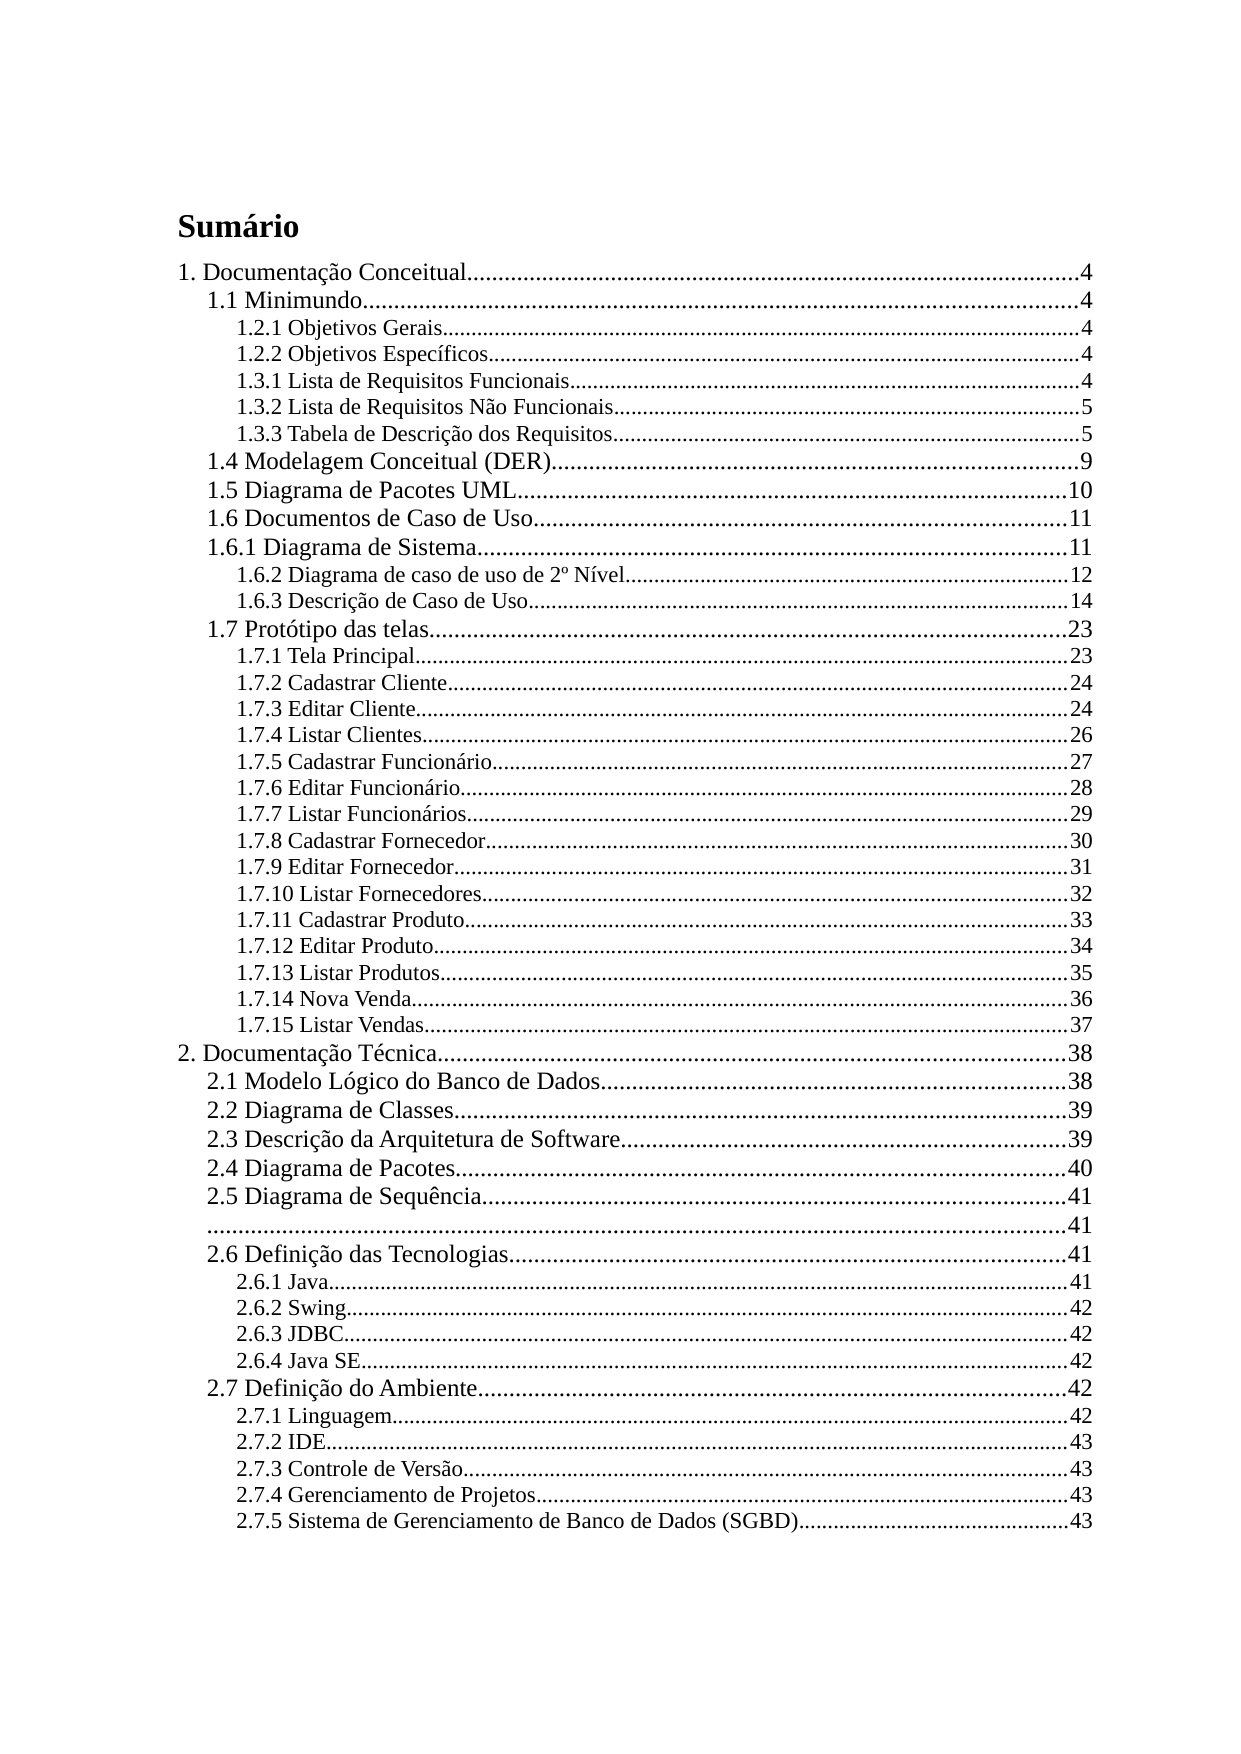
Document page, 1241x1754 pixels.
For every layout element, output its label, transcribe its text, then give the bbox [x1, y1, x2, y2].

text 1.7.8 Cadastrar Fornecedor 30 [236, 827, 1093, 853]
text 1.7.1 Tela Principal 23 [236, 642, 1093, 669]
text 1.7.12 Editar Produto 34 [236, 932, 1093, 959]
subtitle Sumário [177, 206, 1093, 244]
text 1.7.2 Cadastrar Cliente 24 [236, 669, 1093, 695]
text 1.7.13 Listar Produtos 35 [236, 959, 1093, 985]
text 1.6 Documentos de Caso de Uso 11 [207, 503, 1093, 532]
text 2.7.2 IDE 43 [236, 1428, 1093, 1454]
text 1.6.3 Descrição de Caso de Uso 14 [236, 587, 1093, 614]
text 1.2.2 Objetivos Específicos 4 [236, 341, 1093, 367]
text 1.3.3 Tabela de Descrição dos Requisitos 5 [236, 419, 1093, 446]
text 2.6.1 Java 41 [236, 1268, 1093, 1294]
text 1.7.14 Nova Venda 36 [236, 985, 1093, 1011]
text 2.4 Diagrama de Pacotes 40 [207, 1153, 1093, 1181]
text 1.7.9 Editar Fornecedor 31 [236, 853, 1093, 879]
text 1.7.11 Cadastrar Produto 33 [236, 906, 1093, 932]
text 1.7.15 Listar Vendas 37 [236, 1011, 1093, 1038]
text 2.7.1 Linguagem 42 [236, 1402, 1093, 1428]
text 1.5 Diagrama de Pacotes UML 10 [207, 475, 1093, 503]
text 2.6 Definição das Tecnologias 41 [207, 1239, 1093, 1268]
text 2.1 Modelo Lógico do Banco de Dados 38 [207, 1066, 1093, 1095]
text 2.3 Descrição da Arquitetura de Software 39 [207, 1124, 1093, 1153]
text 2.7 Definição do Ambiente 42 [207, 1373, 1093, 1402]
text 1.7.4 Listar Clientes 26 [236, 721, 1093, 748]
text 1.3.2 Lista de Requisitos Não Funcionais 5 [236, 393, 1093, 419]
text 1.6.1 Diagrama de Sistema 11 [207, 532, 1093, 561]
text 2.6.4 Java SE 42 [236, 1347, 1093, 1373]
text 1.4 Modelagem Conceitual (DER) 9 [207, 446, 1093, 475]
text 1.6.2 Diagrama de caso de uso de 2º Nível 12 [236, 561, 1093, 587]
text 1.1 Minimundo 4 [207, 285, 1093, 314]
text 1.7.7 Listar Funcionários 29 [236, 801, 1093, 827]
text 1.3.1 Lista de Requisitos Funcionais 4 [236, 367, 1093, 393]
text 2.6.2 Swing 42 [236, 1294, 1093, 1320]
text 1.7 Protótipo das telas 23 [207, 614, 1093, 642]
text 2.6.3 JDBC 42 [236, 1320, 1093, 1347]
text 1.7.10 Listar Fornecedores 32 [236, 879, 1093, 906]
text 1.2.1 Objetivos Gerais 4 [236, 314, 1093, 341]
text 41 [207, 1210, 1093, 1239]
text 1.7.5 Cadastrar Funcionário 27 [236, 748, 1093, 774]
text 1.7.6 Editar Funcionário 28 [236, 774, 1093, 801]
text 2.7.4 Gerenciamento de Projetos 43 [236, 1481, 1093, 1507]
text 2.7.5 Sistema de Gerenciamento de Banco de Dados (SGBD) 43 [236, 1507, 1093, 1534]
text 2.2 Diagrama de Classes 39 [207, 1095, 1093, 1124]
text 2. Documentação Técnica 38 [177, 1038, 1093, 1066]
text 2.7.3 Controle de Versão 43 [236, 1454, 1093, 1481]
text 2.5 Diagrama de Sequência 41 [207, 1181, 1093, 1210]
text 1. Documentação Conceitual 4 [177, 257, 1093, 285]
text 1.7.3 Editar Cliente 24 [236, 695, 1093, 721]
